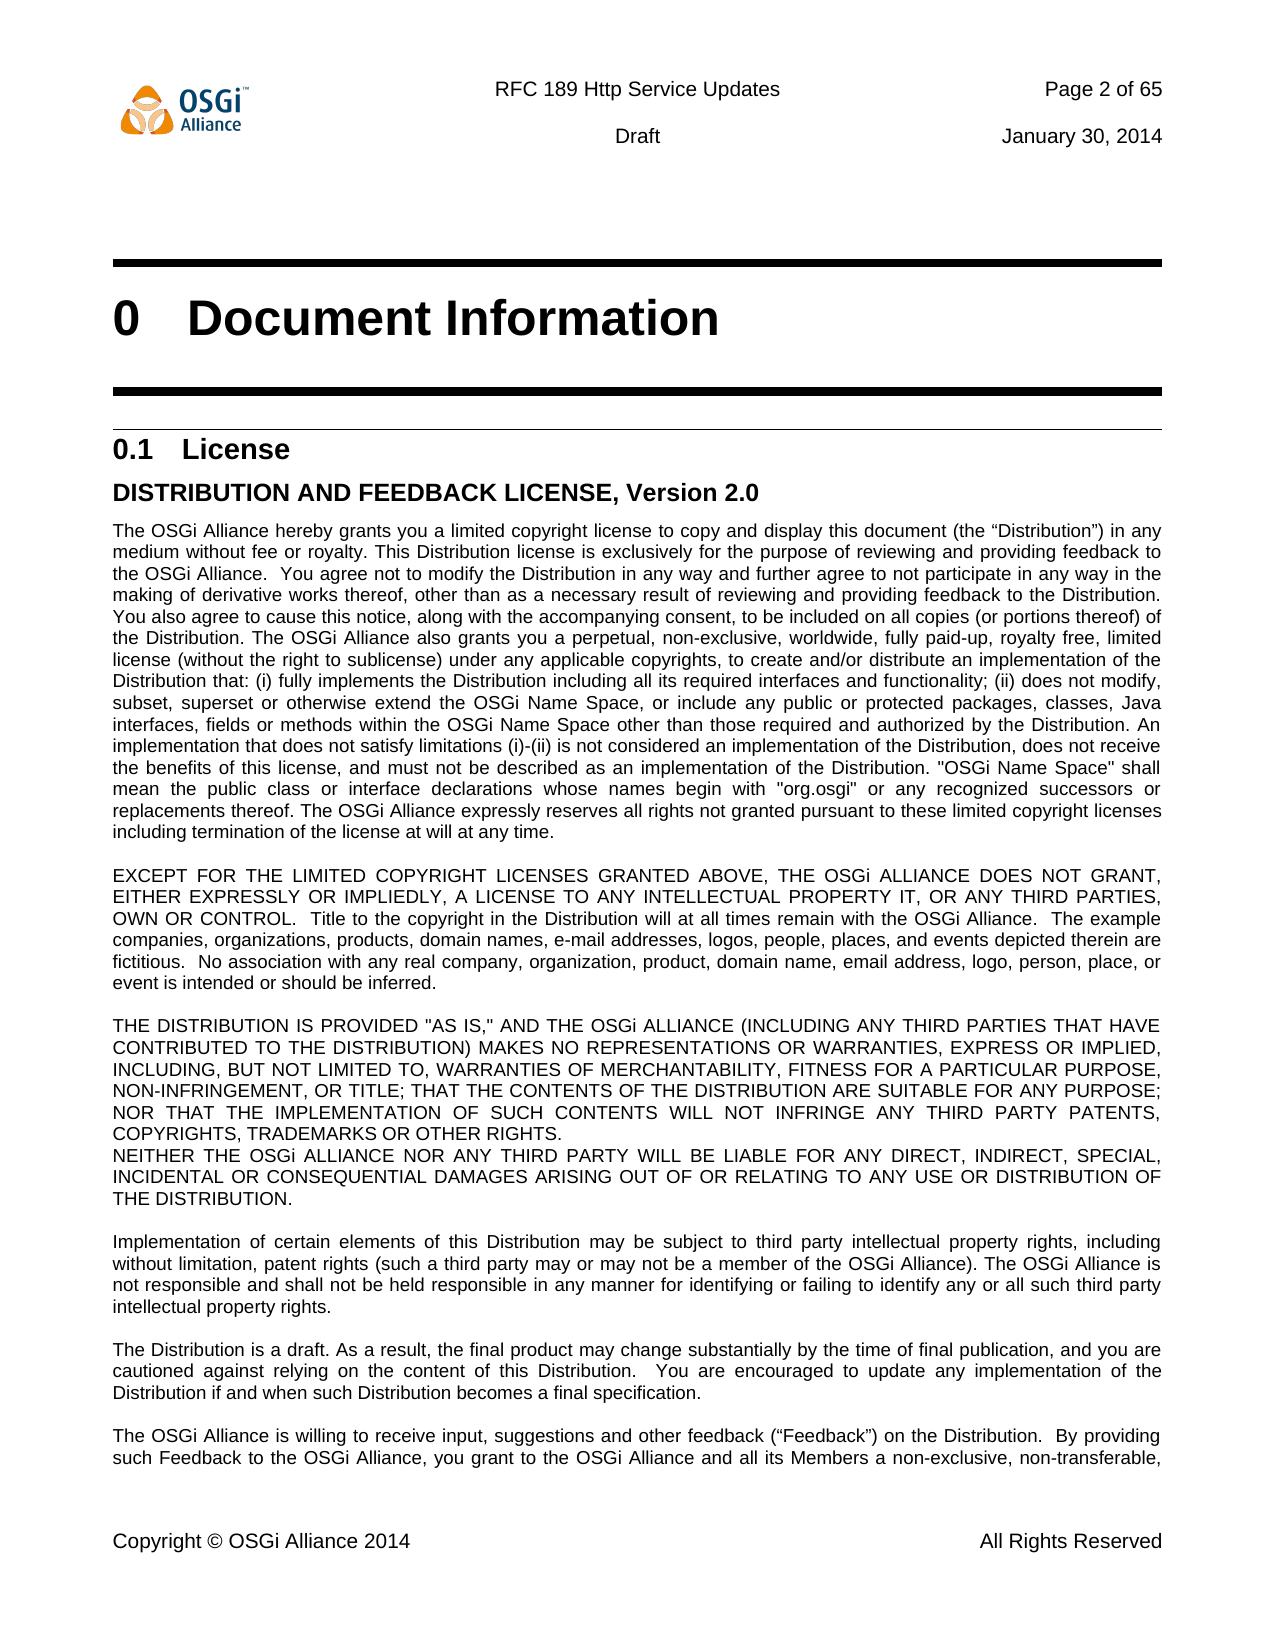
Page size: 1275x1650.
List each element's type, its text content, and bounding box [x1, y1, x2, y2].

text NEITHER THE OSGi ALLIANCE NOR ANY THIRD PARTY WILL BE LIABLE FOR ANY DIRECT, INDIRECT, SPECIAL, INCIDENTAL OR CONSEQUENTIAL DAMAGES ARISING OUT OF OR RELATING TO ANY USE OR DISTRIBUTION OF THE DISTRIBUTION. [112, 1145, 1162, 1209]
text The OSGi Alliance hereby grants you a limited copyright license to copy and display this document (the “Distribution”) in any medium without fee or royalty. This Distribution license is exclusively for the purpose of reviewing and providing feedback to the OSGi Alliance. You agree not to modify the Distribution in any way and further agree to not participate in any way in the making of derivative works thereof, other than as a necessary result of reviewing and providing feedback to the Distribution. You also agree to cause this notice, along with the accompanying consent, to be included on all copies (or portions thereof) of the Distribution. The OSGi Alliance also grants you a perpetual, non-exclusive, worldwide, fully paid-up, royalty free, limited license (without the right to sublicense) under any applicable copyrights, to create and/or distribute an implementation of the Distribution that: (i) fully implements the Distribution including all its required interfaces and functionality; (ii) does not modify, subset, superset or otherwise extend the OSGi Name Space, or include any public or protected packages, classes, Java interfaces, fields or methods within the OSGi Name Space other than those required and authorized by the Distribution. An implementation that does not satisfy limitations (i)-(ii) is not considered an implementation of the Distribution, does not receive the benefits of this license, and must not be described as an implementation of the Distribution. "OSGi Name Space" shall mean the public class or interface declarations whose names begin with "org.osgi" or any recognized successors or replacements thereof. The OSGi Alliance expressly reserves all rights not granted pursuant to these limited copyright licenses including termination of the license at will at any time. [112, 519, 1162, 843]
text Implementation of certain elements of this Distribution may be subject to third party intellectual property rights, including without limitation, patent rights (such a third party may or may not be a member of the OSGi Alliance). The OSGi Alliance is not responsible and shall not be held responsible in any manner for identifying or failing to identify any or all such third party intellectual property rights. [112, 1231, 1162, 1317]
text THE DISTRIBUTION IS PROVIDED "AS IS," AND THE OSGi ALLIANCE (INCLUDING ANY THIRD PARTIES THAT HAVE CONTRIBUTED TO THE DISTRIBUTION) MAKES NO REPRESENTATIONS OR WARRANTIES, EXPRESS OR IMPLIED, INCLUDING, BUT NOT LIMITED TO, WARRANTIES OF MERCHANTABILITY, FITNESS FOR A PARTICULAR PURPOSE, NON-INFRINGEMENT, OR TITLE; THAT THE CONTENTS OF THE DISTRIBUTION ARE SUITABLE FOR ANY PURPOSE; NOR THAT THE IMPLEMENTATION OF SUCH CONTENTS WILL NOT INFRINGE ANY THIRD PARTY PATENTS, COPYRIGHTS, TRADEMARKS OR OTHER RIGHTS. [112, 1015, 1162, 1145]
text EXCEPT FOR THE LIMITED COPYRIGHT LICENSES GRANTED ABOVE, THE OSGi ALLIANCE DOES NOT GRANT, EITHER EXPRESSLY OR IMPLIEDLY, A LICENSE TO ANY INTELLECTUAL PROPERTY IT, OR ANY THIRD PARTIES, OWN OR CONTROL. Title to the copyright in the Distribution will at all times remain with the OSGi Alliance. The example companies, organizations, products, domain names, e-mail addresses, logos, people, places, and events depicted therein are fictitious. No association with any real company, organization, product, domain name, email address, logo, person, place, or event is intended or should be inferred. [112, 864, 1162, 994]
text The Distribution is a draft. As a result, the final product may change substantially by the time of final publication, and you are cautioned against relying on the content of this Distribution. You are encouraged to update any implementation of the Distribution if and when such Distribution becomes a final specification. [112, 1339, 1162, 1403]
text The OSGi Alliance is willing to receive input, suggestions and other feedback (“Feedback”) on the Distribution. By providing such Feedback to the OSGi Alliance, you grant to the OSGi Alliance and all its Members a non-exclusive, non-transferable, [112, 1425, 1162, 1468]
picture [113, 78, 257, 142]
subtitle Document Information [112, 260, 1162, 396]
text DISTRIBUTION AND FEEDBACK LICENSE, Version 2.0 [112, 478, 1162, 507]
subtitle License [112, 430, 1162, 466]
